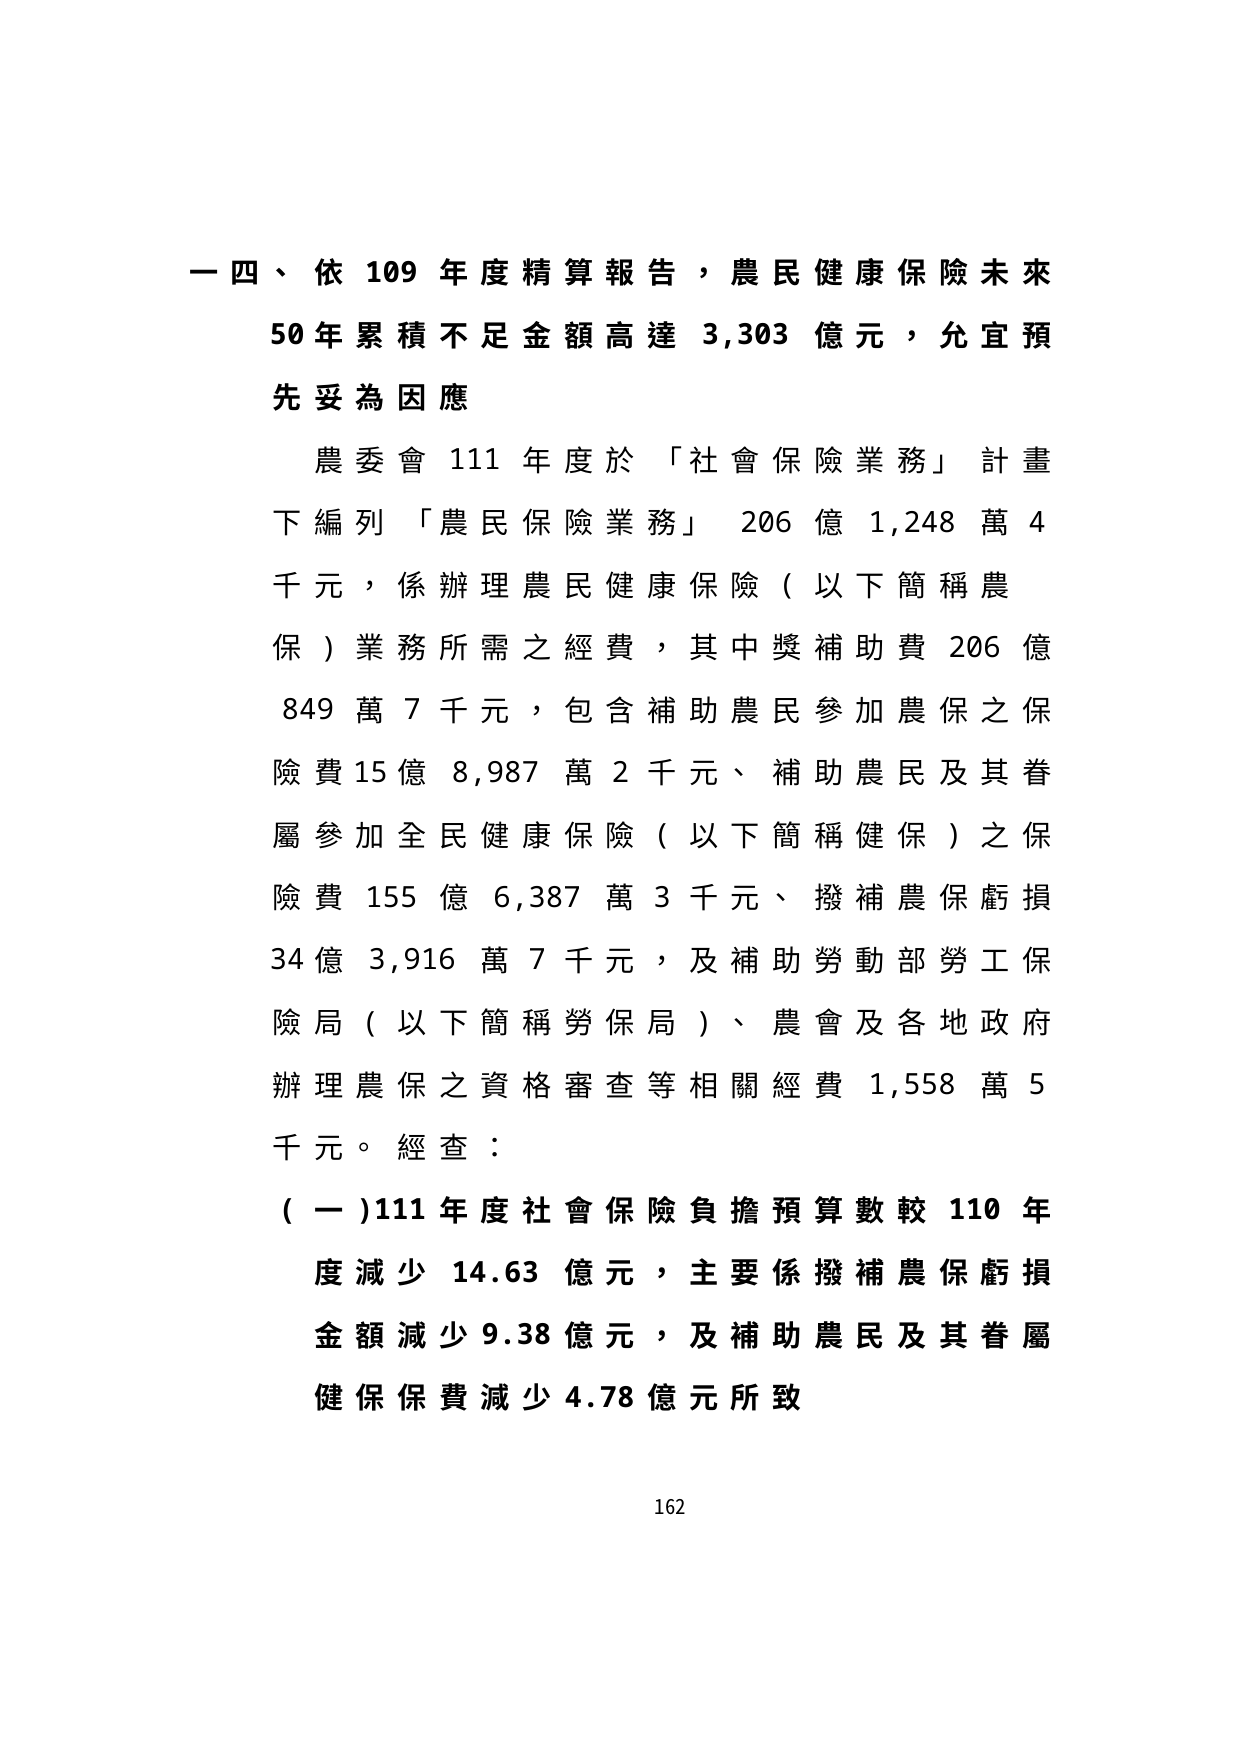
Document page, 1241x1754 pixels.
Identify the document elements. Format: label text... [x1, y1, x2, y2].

text (一)111年度社會保險負擔預算數較110年度減少14.63億元，主要係撥補農保虧損金額減少9.38億元，及補助農民及其眷屬健保保費減少4.78億元所致 [242, 1167, 1058, 1417]
text 一四、依109年度精算報告，農民健康保險未來50年累積不足金額高達3,303億元，允宜預先妥為因應 [183, 229, 1058, 417]
text 農委會111年度於「社會保險業務」計畫下編列「農民保險業務」206億1,248萬4千元，係辦理農民健康保險(以下簡稱農保)業務所需之經費，其中獎補助費206億849萬7千元，包含補助農民參加農保之保險費15億8,987萬2千元、補助農民及其眷屬參加全民健康保險(以下簡稱健保)之保險費155億6,387萬3千元、撥補農保虧損34億3,916萬7千元，及補助勞動部勞工保險局(以下簡稱勞保局)、農會及各地政府辦理農保之資格審查等相關經費1,558萬5千元。經查： [242, 417, 1058, 1167]
